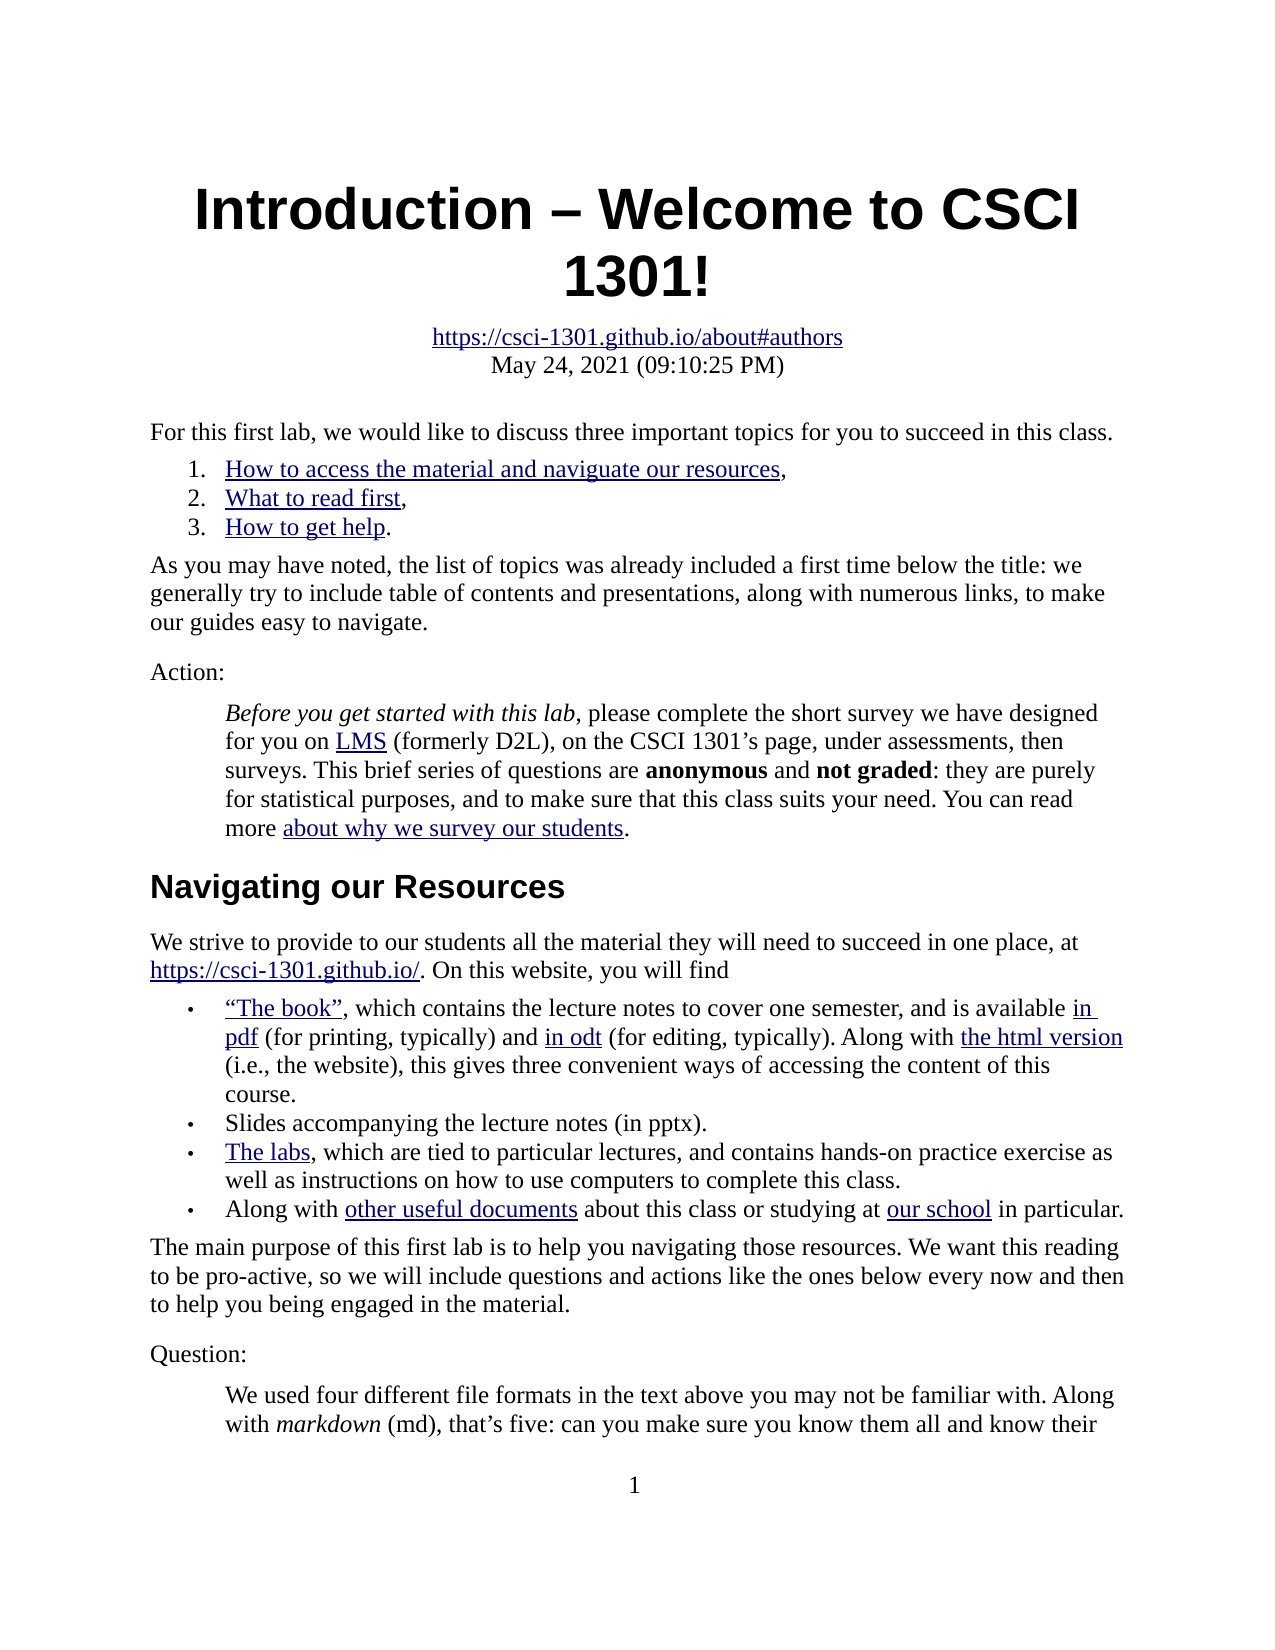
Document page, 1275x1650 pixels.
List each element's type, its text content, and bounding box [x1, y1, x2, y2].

text Before you get started with this lab, please complete the short survey we have designed for you on LMS (formerly D2L), on the CSCI 1301’s page, under assessments, then surveys. This brief series of questions are anonymous and not graded: they are purely for statistical purposes, and to make sure that this class suits your need. You can read more about why we survey our students. [225, 698, 1125, 841]
text We used four different file formats in the text above you may not be familiar with. Along with markdown (md), that’s five: can you make sure you know them all and know their [225, 1380, 1125, 1437]
list What to read first, [187, 483, 1125, 512]
text We strive to provide to our students all the material they will need to succeed in one place, at https://csci-1301.github.io/. On this website, you will find [150, 927, 1125, 984]
list “The book”, which contains the lecture notes to cover one semester, and is available in pdf (for printing, typically) and in odt (for editing, typically). Along with the html version (i.e., the website), this gives three convenient ways of accessing the content of this course. [187, 993, 1125, 1108]
list How to access the material and naviguate our resources, [187, 454, 1125, 483]
list Along with other useful documents about this class or studying at our school in particular. [187, 1194, 1125, 1223]
text The main purpose of this first lab is to help you navigating those resources. We want this reading to be pro-active, so we will include questions and actions like the ones below every now and then to help you being engaged in the material. [150, 1232, 1125, 1318]
text As you may have noted, the list of topics was already included a first time below the title: we generally try to include table of contents and presentations, along with numerous links, to make our guides easy to navigate. [150, 550, 1125, 636]
list The labs, which are tied to particular lectures, and contains hands-on practice exercise as well as instructions on how to use computers to complete this class. [187, 1137, 1125, 1194]
text May 24, 2021 (09:10:25 PM) [150, 350, 1125, 379]
text Question: [150, 1339, 1125, 1368]
text For this first lab, we would like to discuss three important topics for you to succeed in this class. [150, 417, 1125, 446]
text https://csci-1301.github.io/about#authors [150, 322, 1125, 350]
list How to get help. [187, 512, 1125, 541]
text Action: [150, 657, 1125, 686]
subtitle Navigating our Resources [150, 866, 1125, 905]
title Introduction – Welcome to CSCI 1301! [150, 175, 1125, 309]
list Slides accompanying the lecture notes (in pptx). [187, 1108, 1125, 1137]
